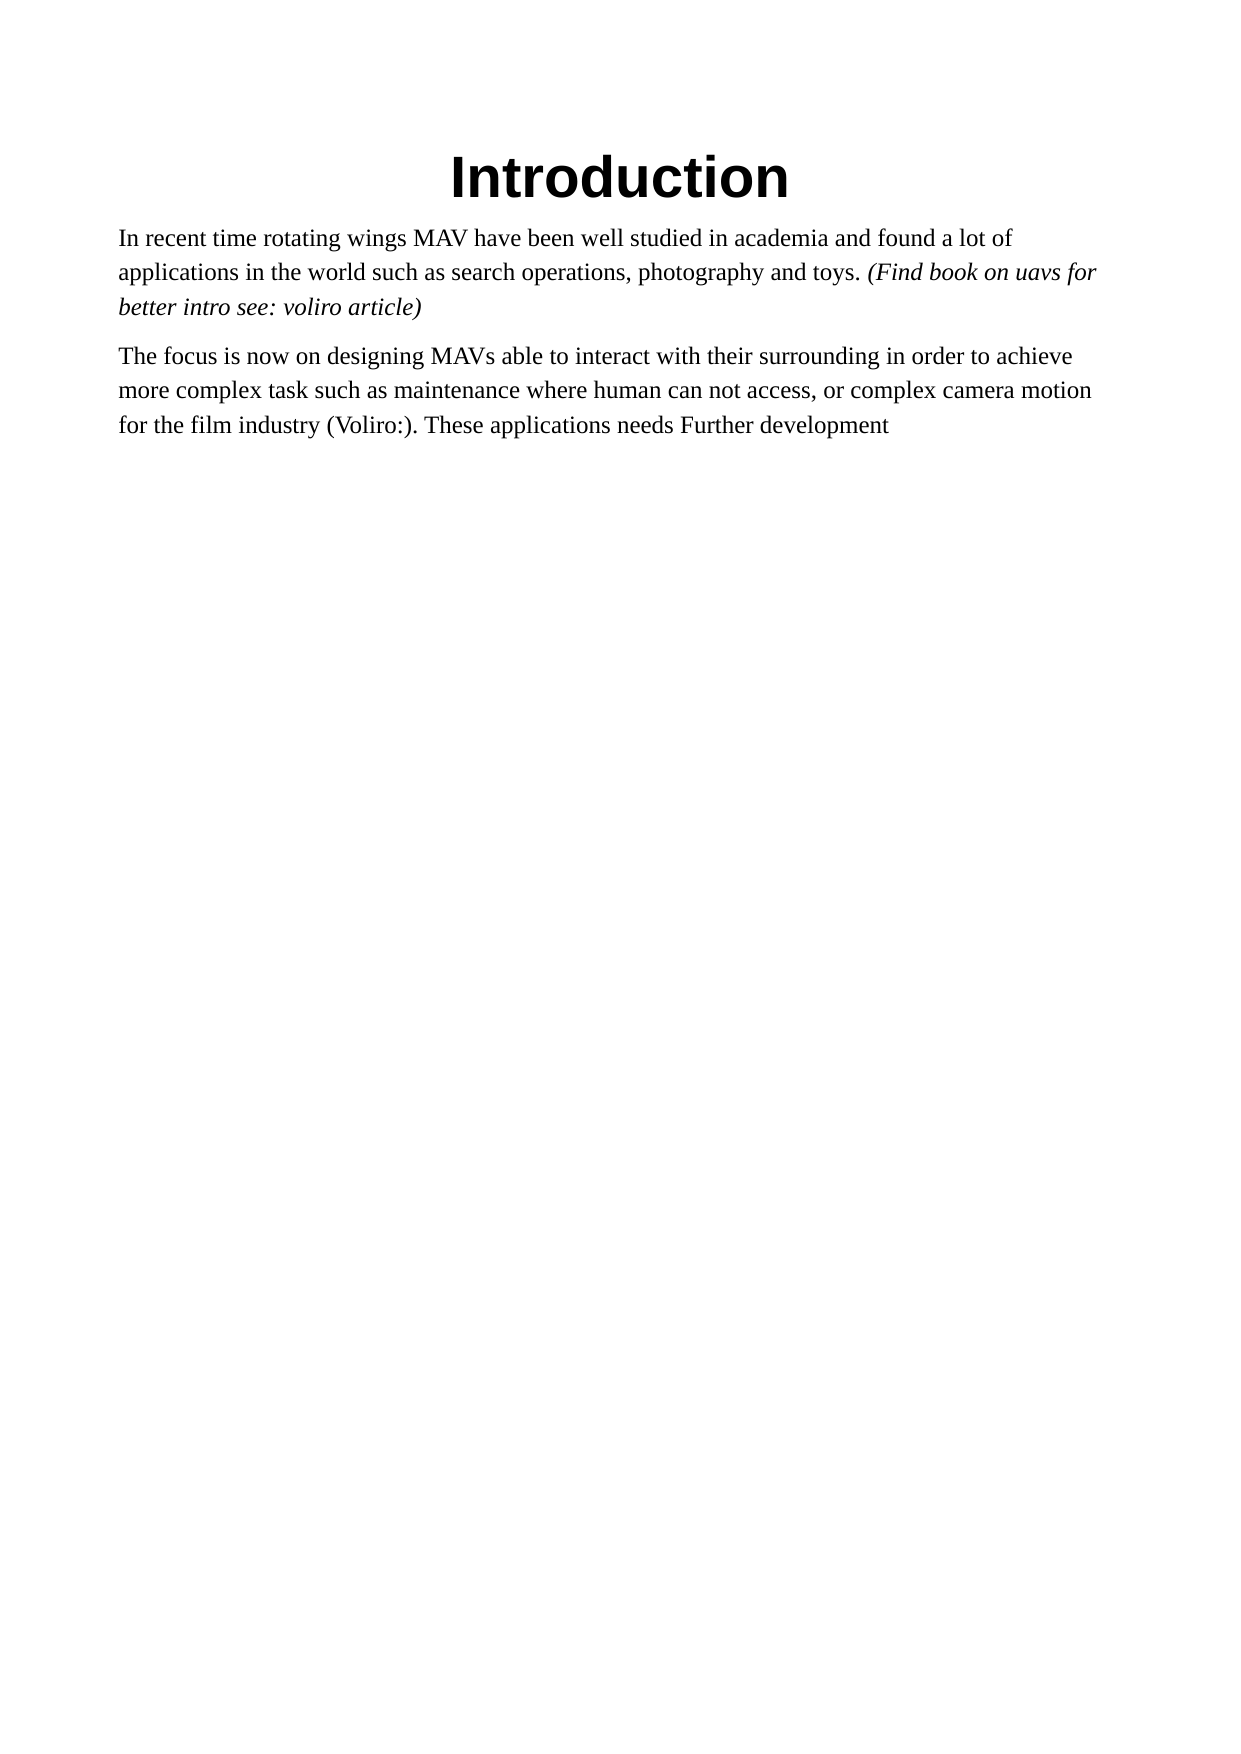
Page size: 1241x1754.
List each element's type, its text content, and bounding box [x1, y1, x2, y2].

title Introduction [118, 143, 1122, 210]
text The focus is now on designing MAVs able to interact with their surrounding in order to achieve more complex task such as maintenance where human can not access, or complex camera motion for the film industry (Voliro:). These applications needs Further development [118, 341, 1122, 438]
text In recent time rotating wings MAV have been well studied in academia and found a lot of applications in the world such as search operations, photography and toys. (Find book on uavs for better intro see: voliro article) [118, 223, 1122, 320]
